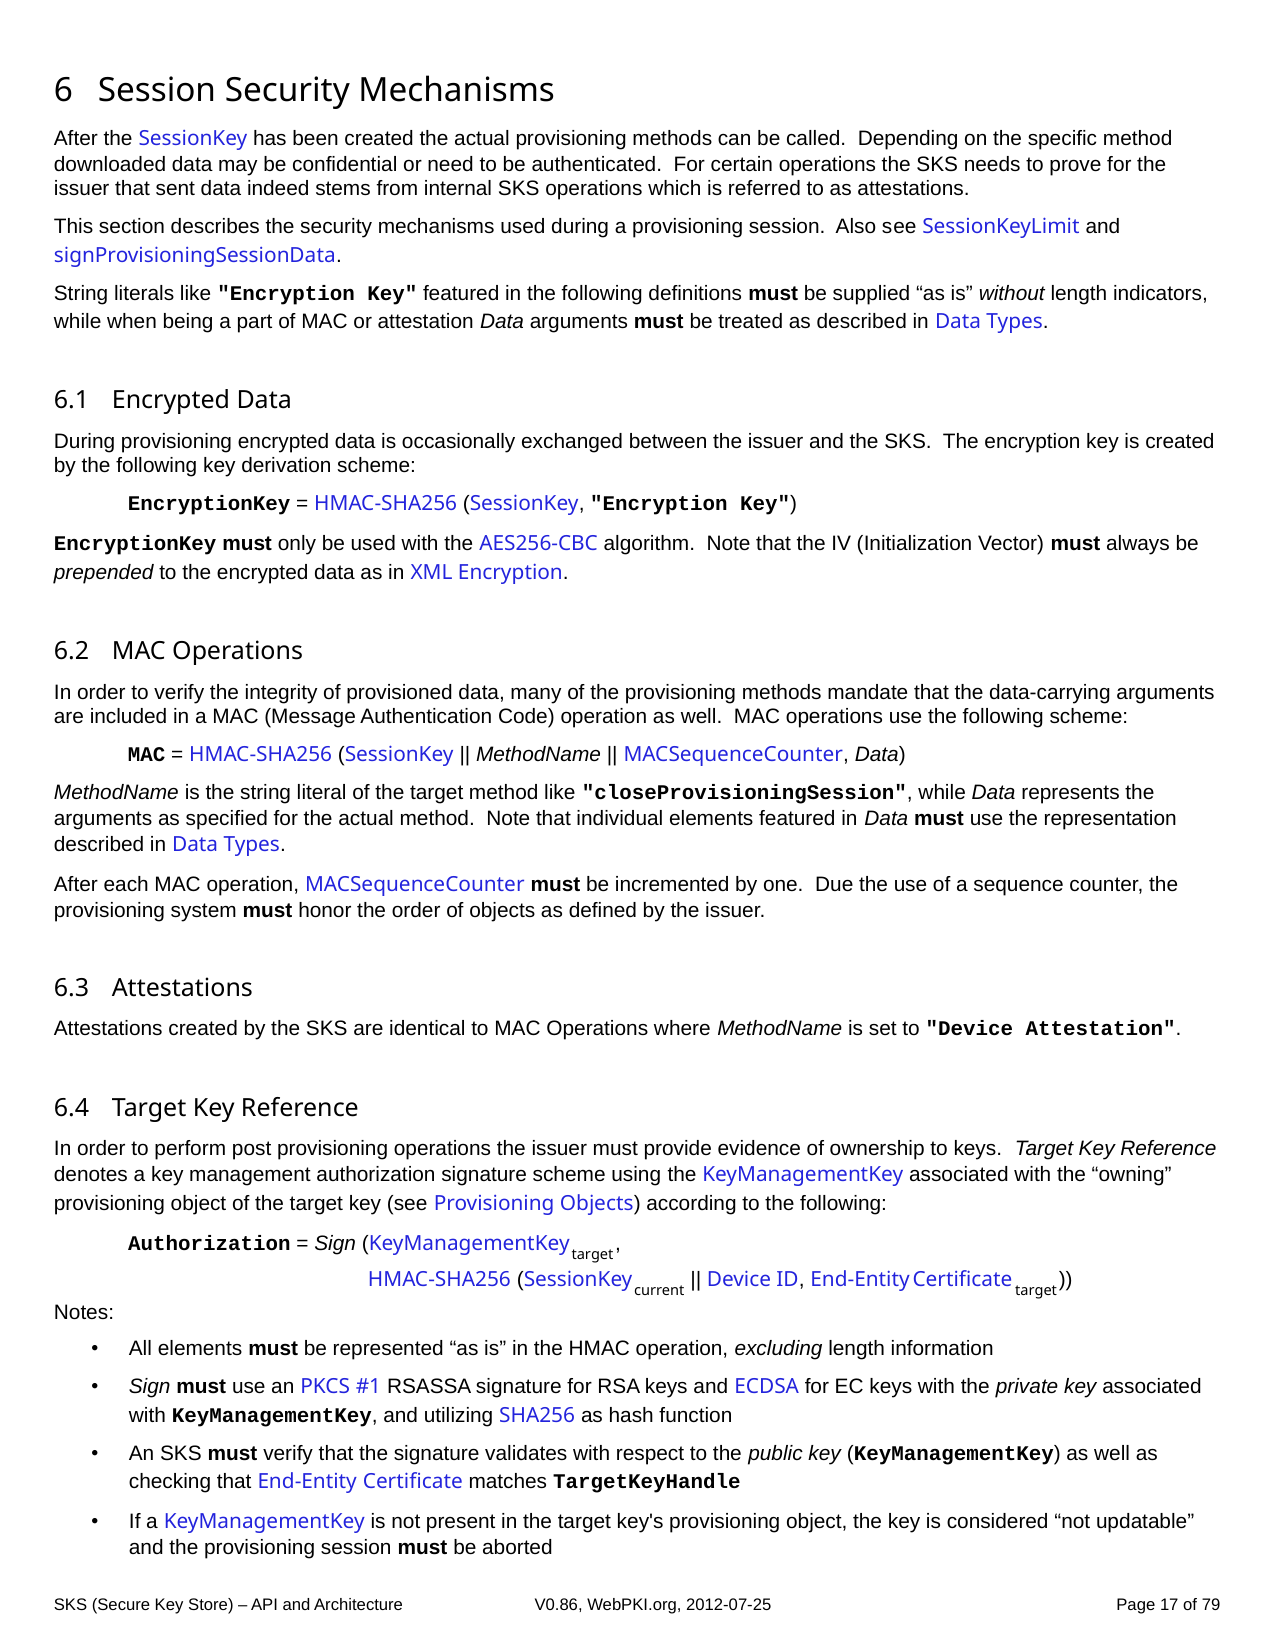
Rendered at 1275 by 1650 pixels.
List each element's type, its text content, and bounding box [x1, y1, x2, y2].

subtitle Encrypted Data [54, 382, 1221, 416]
subtitle MAC Operations [54, 633, 1221, 667]
list If a KeyManagementKey is not present in the target key's provisioning object, the key is considered “not updatable” and the provisioning session must be aborted [91, 1507, 1221, 1559]
subtitle Attestations [54, 969, 1221, 1003]
text EncryptionKey must only be used with the AES256-CBC algorithm. Note that the IV (Initialization Vector) must always be prepended to the encrypted data as in XML Encryption. [54, 528, 1221, 586]
text After each MAC operation, MACSequenceCounter must be incremented by one. Due the use of a sequence counter, the provisioning system must honor the order of objects as defined by the issuer. [54, 869, 1221, 922]
text Notes: [54, 1300, 1221, 1324]
list All elements must be represented “as is” in the HMAC operation, excluding length information [91, 1336, 1221, 1360]
text In order to verify the integrity of provisioned data, many of the provisioning methods mandate that the data-carrying arguments are included in a MAC (Message Authentication Code) operation as well. MAC operations use the following scheme: [54, 679, 1221, 727]
subtitle Target Key Reference [54, 1089, 1221, 1123]
list Sign must use an PKCS #1 RSASSA signature for RSA keys and ECDSA for EC keys with the private key associated with KeyManagementKey, and utilizing SHA256 as hash function [91, 1372, 1221, 1429]
list An SKS must verify that the signature validates with respect to the public key (KeyManagementKey) as well as checking that End-Entity Certificate matches TargetKeyHandle [91, 1440, 1221, 1495]
text Attestations created by the SKS are identical to MAC Operations where MethodName is set to "Device Attestation". [54, 1016, 1221, 1042]
text In order to perform post provisioning operations the issuer must provide evidence of ownership to keys. Target Key Reference denotes a key management authorization signature scheme using the KeyManagementKey associated with the “owning” provisioning object of the target key (see Provisioning Objects) according to the following: [54, 1136, 1221, 1216]
text Authorization = Sign (KeyManagementKey target , HMAC-SHA256 (SessionKey current || Device ID, End-Entity Certificate target )) [54, 1228, 1221, 1300]
text MethodName is the string literal of the target method like "closeProvisioningSession", while Data represents the arguments as specified for the actual method. Note that individual elements featured in Data must use the representation described in Data Types. [54, 779, 1221, 858]
text String literals like "Encryption Key" featured in the following definitions must be supplied “as is” without length indicators, while when being a part of MAC or attestation Data arguments must be treated as described in Data Types. [54, 280, 1221, 334]
text After the SessionKey has been created the actual provisioning methods can be called. Depending on the specific method downloaded data may be confidential or need to be authenticated. For certain operations the SKS needs to prove for the issuer that sent data indeed stems from internal SKS operations which is referred to as attestations. [54, 123, 1221, 200]
text This section describes the security mechanisms used during a provisioning session. Also see SessionKeyLimit and signProvisioningSessionData. [54, 212, 1221, 268]
subtitle Session Security Mechanisms [54, 66, 1221, 111]
text EncryptionKey = HMAC-SHA256 (SessionKey, "Encryption Key") [54, 488, 1221, 517]
text During provisioning encrypted data is occasionally exchanged between the issuer and the SKS. The encryption key is created by the following key derivation scheme: [54, 428, 1221, 476]
text MAC = HMAC-SHA256 (SessionKey || MethodName || MACSequenceCounter, Data) [54, 739, 1221, 768]
